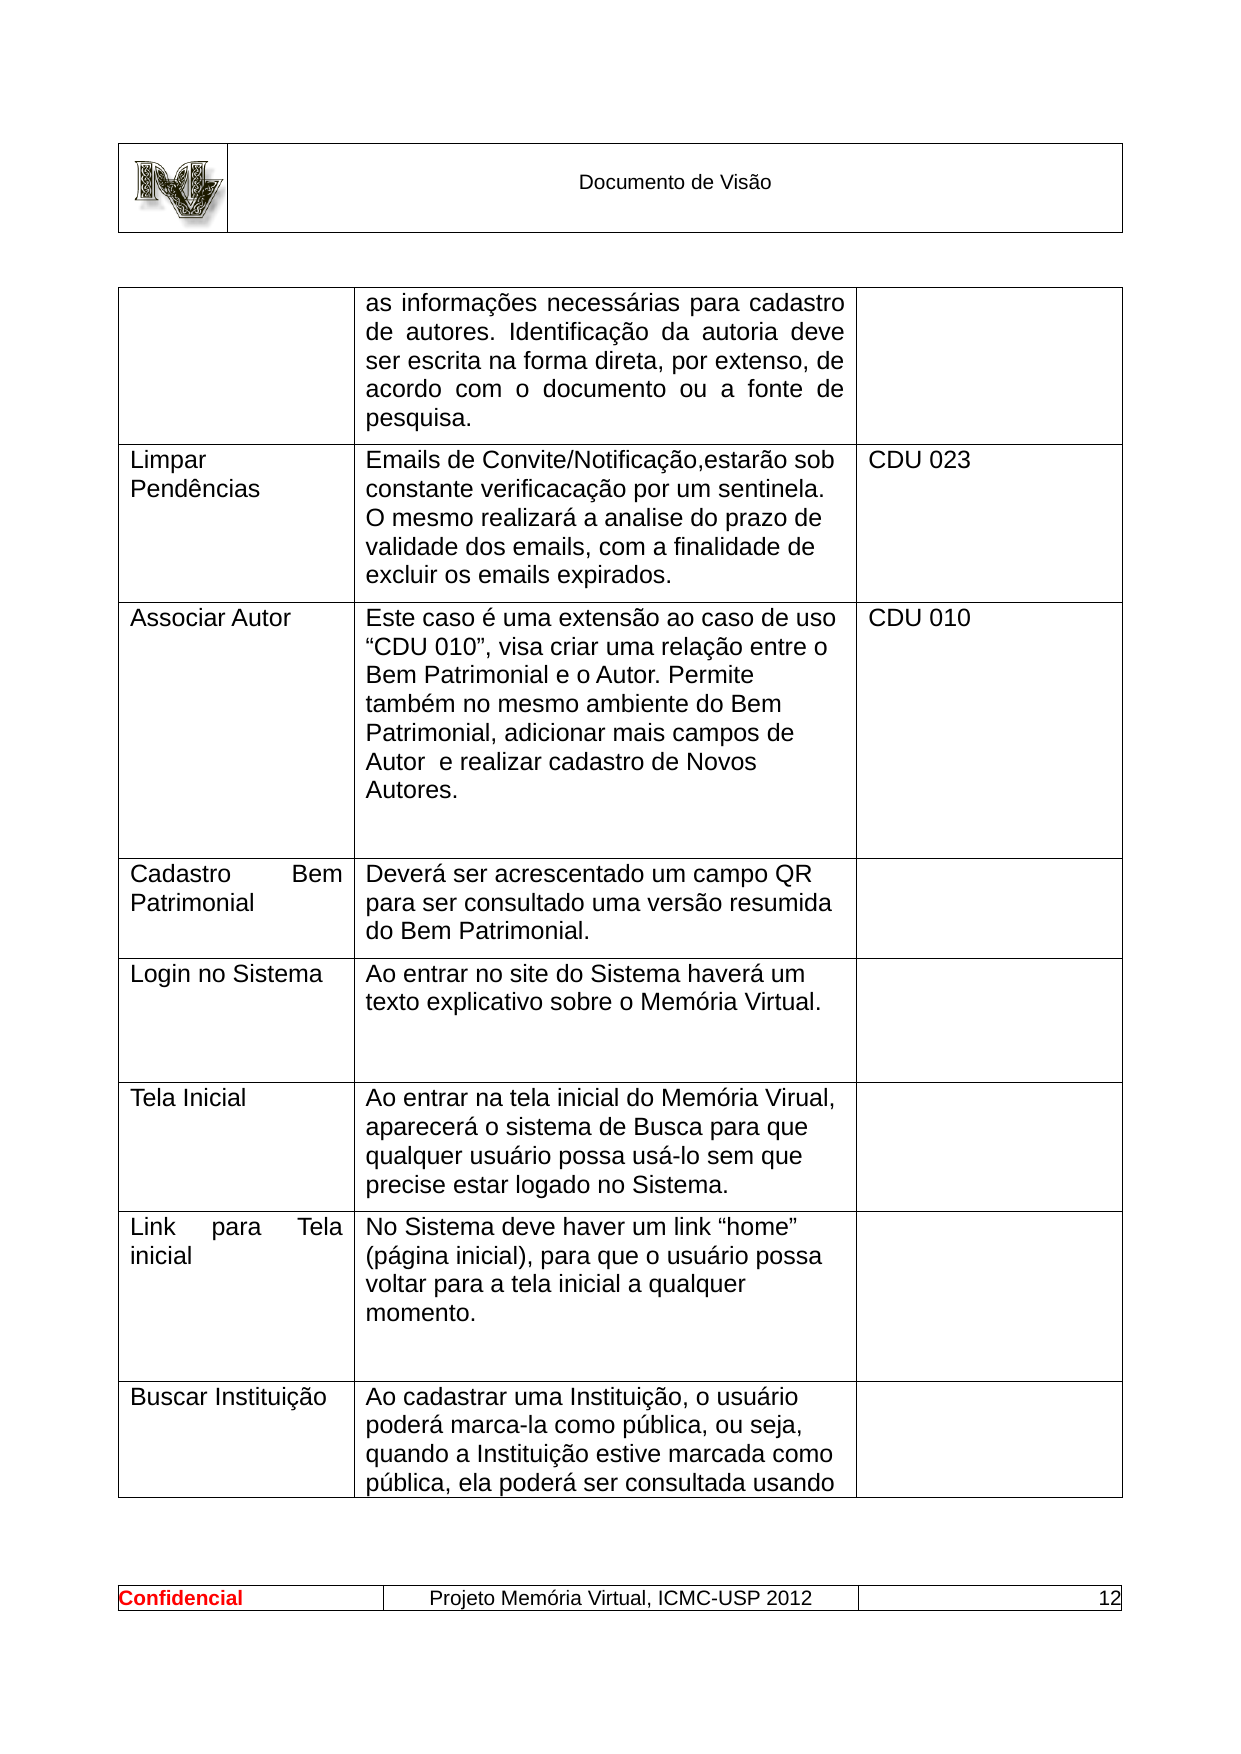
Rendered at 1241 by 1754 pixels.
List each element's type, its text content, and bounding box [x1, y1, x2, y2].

table_cell [355, 816, 856, 858]
table_cell Limpar Pendências [119, 445, 354, 602]
table_cell CDU 023 [857, 445, 1122, 602]
table_cell [857, 1382, 1122, 1497]
table_cell [857, 1083, 1122, 1211]
table_cell [355, 1339, 856, 1381]
table_cell [119, 1339, 354, 1381]
table_cell Ao cadastrar uma Instituição, o usuário poderá marca-la como pública, ou seja, quando a Instituição estive marcada como pública, ela poderá ser consultada usando [355, 1382, 856, 1497]
table_cell [119, 1041, 354, 1082]
table_cell Associar Autor [119, 603, 354, 816]
table_cell [857, 1041, 1122, 1082]
table_cell [857, 288, 1122, 444]
table_cell Emails de Convite/Notificação,estarão sob constante verificacação por um sentinela. O mesmo realizará a analise do prazo de validade dos emails, com a finalidade de excluir os emails expirados. [355, 445, 856, 602]
table_cell [857, 859, 1122, 957]
picture [129, 148, 226, 232]
table_cell Este caso é uma extensão ao caso de uso “CDU 010”, visa criar uma relação entre o Bem Patrimonial e o Autor. Permite também no mesmo ambiente do Bem Patrimonial, adicionar mais campos de Autor e realizar cadastro de Novos Autores. [355, 603, 856, 816]
table_cell [355, 1041, 856, 1082]
table_cell [857, 1339, 1122, 1381]
table_cell Tela Inicial [119, 1083, 354, 1211]
table_cell CDU 010 [857, 603, 1122, 816]
table_cell Ao entrar na tela inicial do Memória Virual, aparecerá o sistema de Busca para que qualquer usuário possa usá-lo sem que precise estar logado no Sistema. [355, 1083, 856, 1211]
table_cell Buscar Instituição [119, 1382, 354, 1497]
table_cell Link para Tela inicial [119, 1212, 354, 1339]
table_cell Deverá ser acrescentado um campo QR para ser consultado uma versão resumida do Bem Patrimonial. [355, 859, 856, 957]
table_cell [119, 816, 354, 858]
table_cell [857, 959, 1122, 1041]
table_cell [857, 816, 1122, 858]
table_cell Ao entrar no site do Sistema haverá um texto explicativo sobre o Memória Virtual. [355, 959, 856, 1041]
table_cell [857, 1212, 1122, 1339]
table_cell as informações necessárias para cadastro de autores. Identificação da autoria deve ser escrita na forma direta, por extenso, de acordo com o documento ou a fonte de pesquisa. [355, 288, 856, 444]
table_cell [119, 288, 354, 444]
table_cell Cadastro Bem Patrimonial [119, 859, 354, 957]
table_cell Login no Sistema [119, 959, 354, 1041]
table_cell No Sistema deve haver um link “home” (página inicial), para que o usuário possa voltar para a tela inicial a qualquer momento. [355, 1212, 856, 1339]
